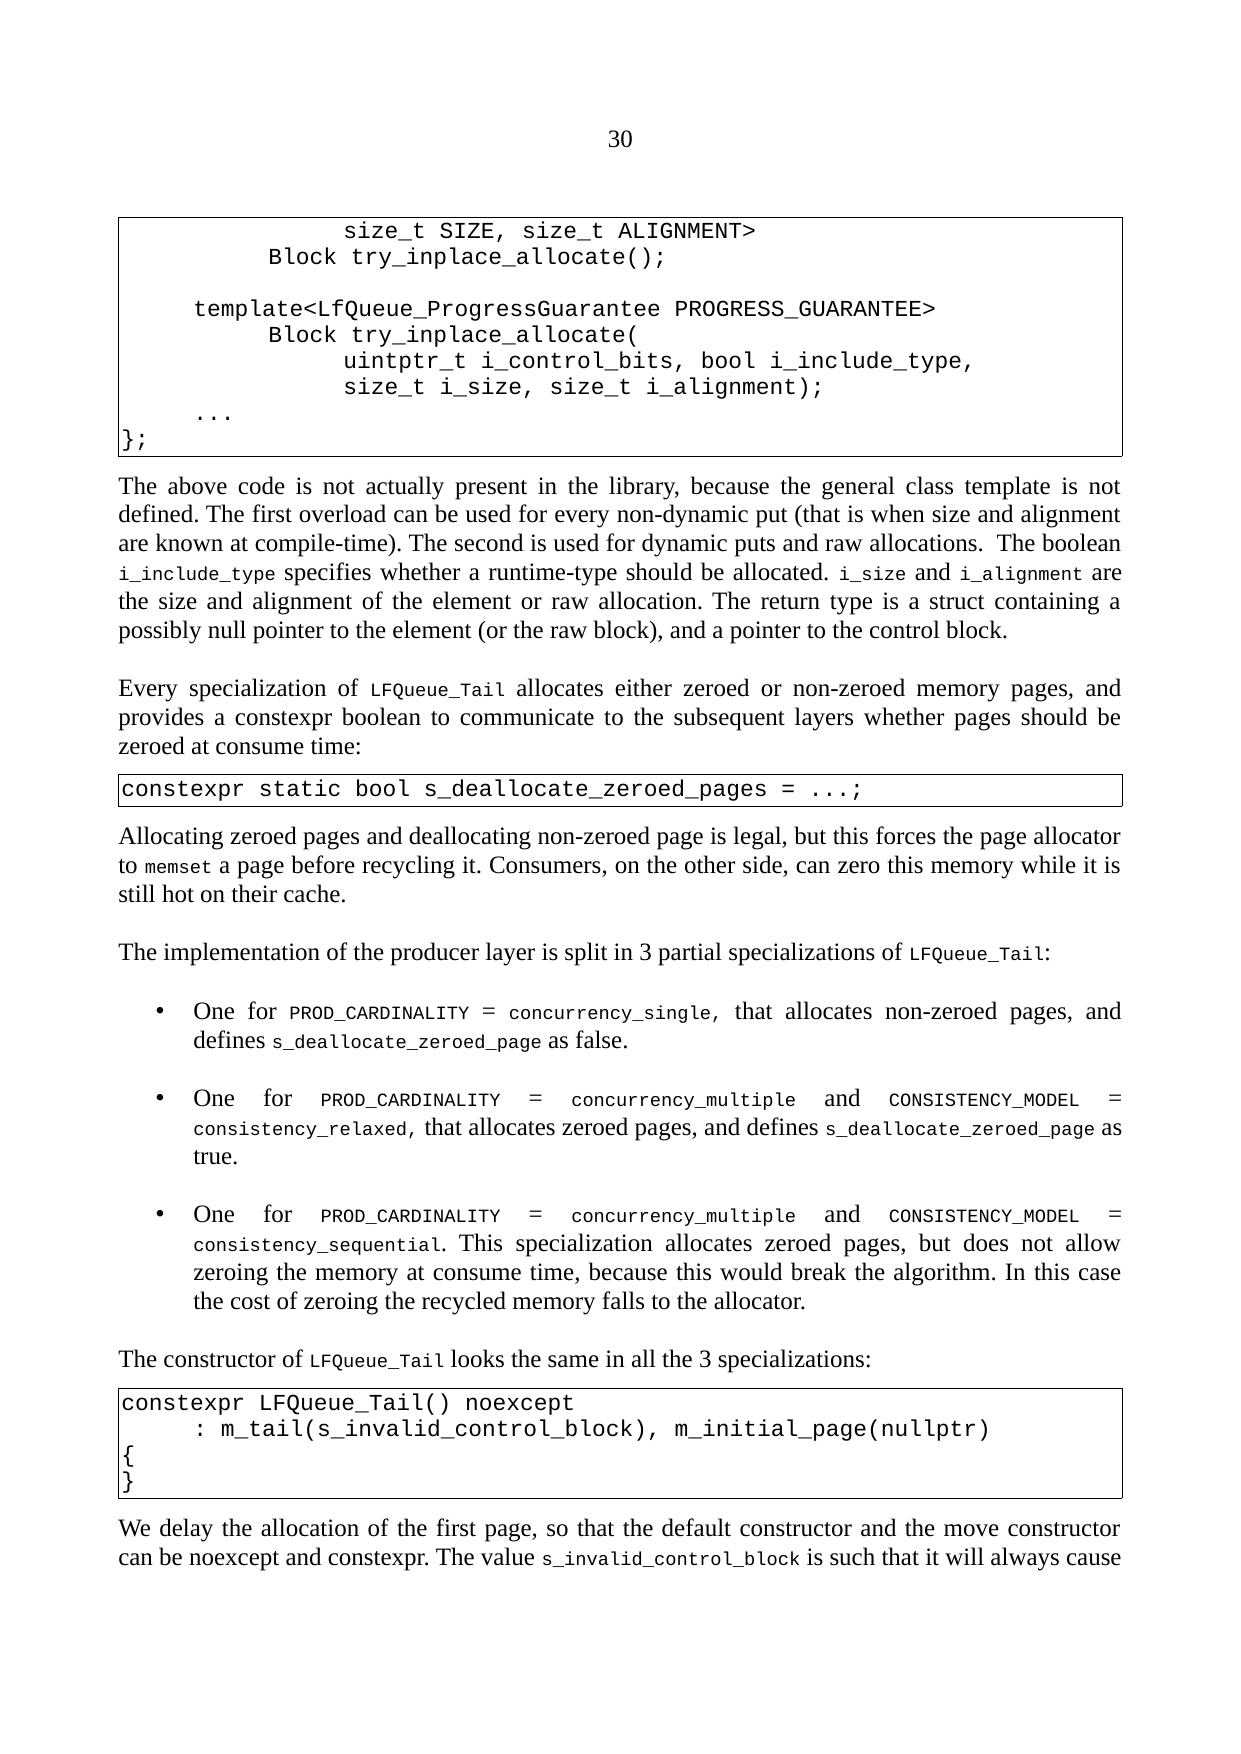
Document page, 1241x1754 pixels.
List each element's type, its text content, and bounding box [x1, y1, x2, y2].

text Block try_inplace_allocate(); [119, 242, 1122, 271]
text template<LfQueue_ProgressGuarantee PROGRESS_GUARANTEE> [119, 294, 1122, 320]
text { [119, 1440, 1122, 1466]
text } [119, 1466, 1122, 1498]
text Allocating zeroed pages and deallocating non-zeroed page is legal, but this forces the page allocator to memset a page before recycling it. Consumers, on the other side, can zero this memory while it is still hot on their cache. [118, 821, 1122, 908]
text The above code is not actually present in the library, because the general class template is not defined. The first overload can be used for every non-dynamic put (that is when size and alignment are known at compile-time). The second is used for dynamic puts and raw allocations. The boolean i_include_type specifies whether a runtime-type should be allocated. i_size and i_alignment are the size and alignment of the element or raw allocation. The return type is a struct containing a possibly null pointer to the element (or the raw block), and a pointer to the control block. [118, 471, 1122, 643]
text : m_tail(s_invalid_control_block), m_initial_page(nullptr) [119, 1414, 1122, 1440]
list One for PROD_CARDINALITY = concurrency_single, that allocates non-zeroed pages, and defines s_deallocate_zeroed_page as false. [156, 996, 1122, 1054]
text The constructor of LFQueue_Tail looks the same in all the 3 specializations: [118, 1344, 1122, 1373]
text constexpr LFQueue_Tail() noexcept [119, 1389, 1122, 1414]
text constexpr static bool s_deallocate_zeroed_pages = ...; [119, 775, 1122, 806]
text size_t i_size, size_t i_alignment); [119, 372, 1122, 398]
list One for PROD_CARDINALITY = concurrency_multiple and CONSISTENCY_MODEL = consistency_relaxed, that allocates zeroed pages, and defines s_deallocate_zeroed_page as true. [156, 1083, 1122, 1170]
text Block try_inplace_allocate( [119, 320, 1122, 346]
text uintptr_t i_control_bits, bool i_include_type, [119, 346, 1122, 372]
text }; [119, 424, 1122, 456]
text We delay the allocation of the first page, so that the default constructor and the move constructor can be noexcept and constexpr. The value s_invalid_control_block is such that it will always cause [118, 1513, 1122, 1571]
text size_t SIZE, size_t ALIGNMENT> [119, 218, 1122, 242]
text ... [119, 398, 1122, 424]
text The implementation of the producer layer is split in 3 partial specializations of LFQueue_Tail: [118, 937, 1122, 966]
list One for PROD_CARDINALITY = concurrency_multiple and CONSISTENCY_MODEL = consistency_sequential. This specialization allocates zeroed pages, but does not allow zeroing the memory at consume time, because this would break the algorithm. In this case the cost of zeroing the recycled memory falls to the allocator. [156, 1199, 1122, 1315]
text Every specialization of LFQueue_Tail allocates either zeroed or non-zeroed memory pages, and provides a constexpr boolean to communicate to the subsequent layers whether pages should be zeroed at consume time: [118, 673, 1122, 759]
